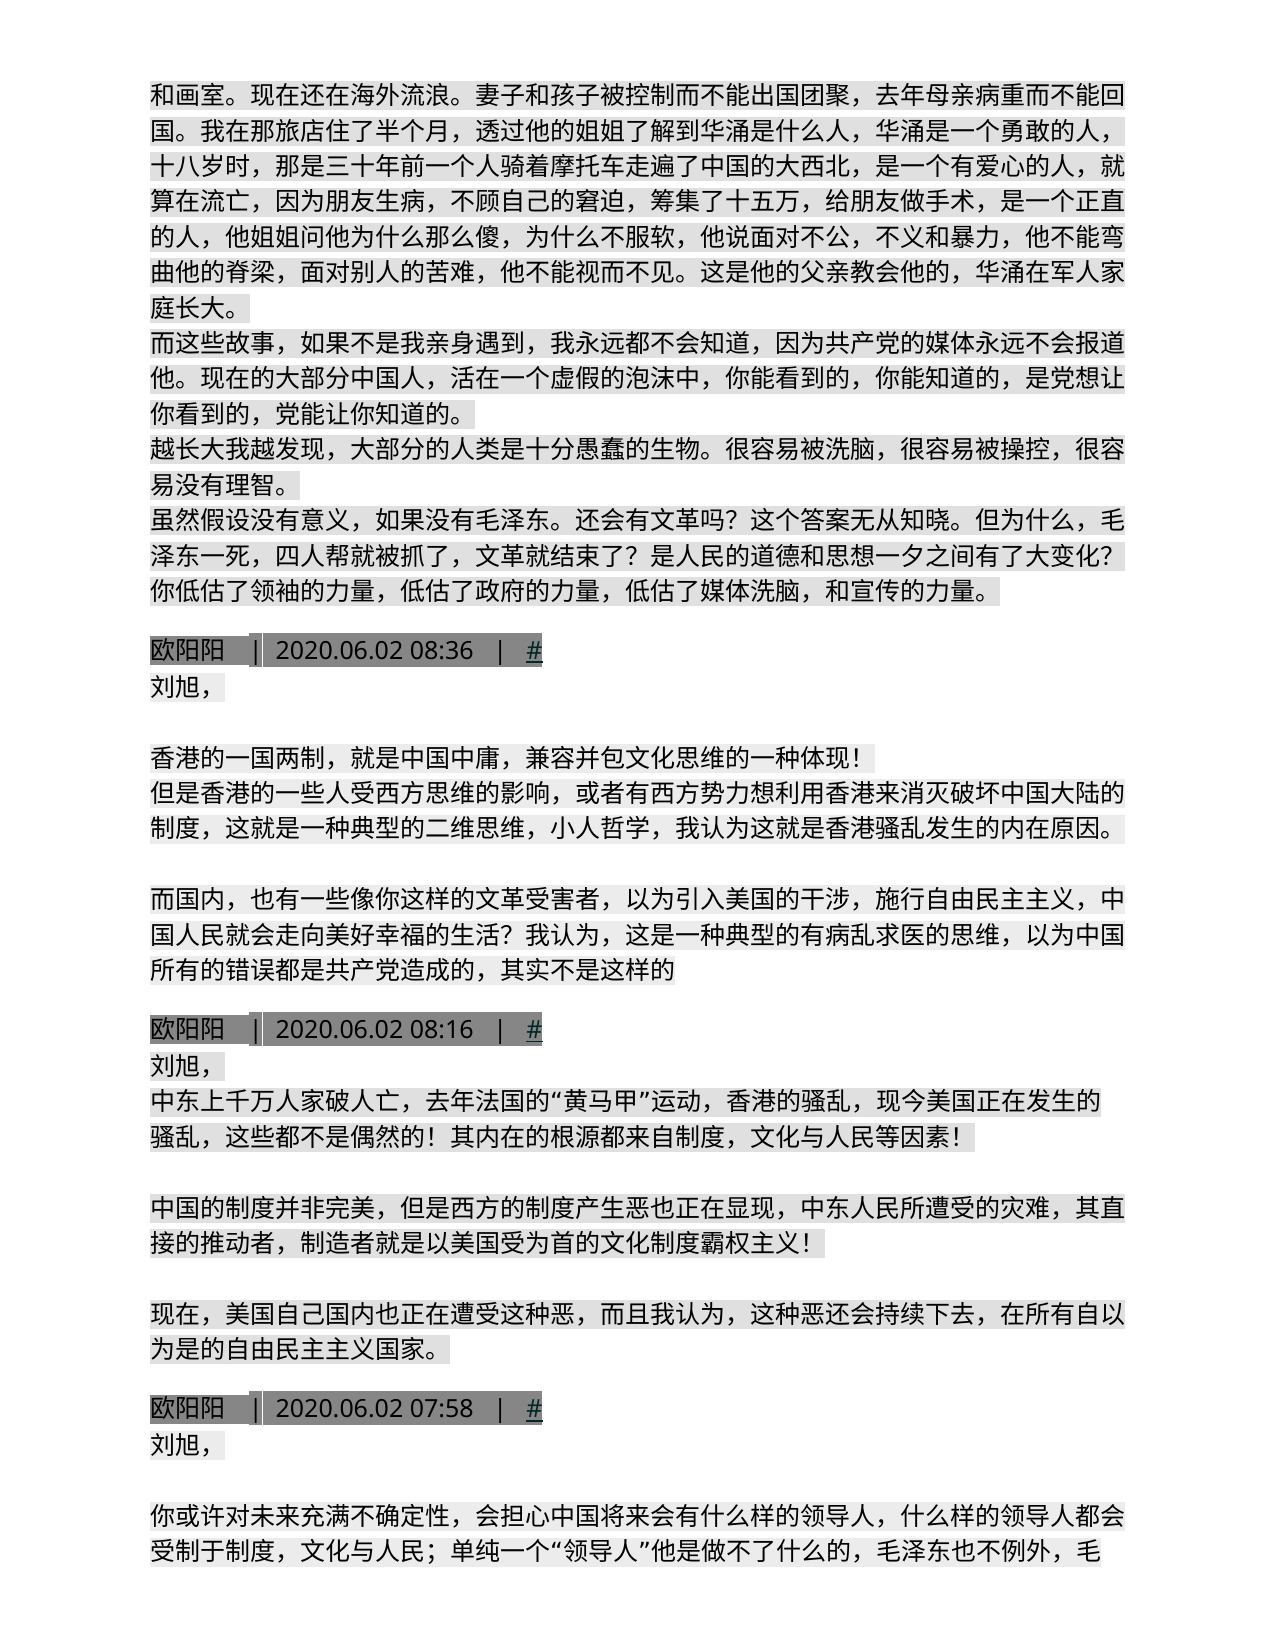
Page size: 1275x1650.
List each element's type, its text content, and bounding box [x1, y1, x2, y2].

text 刘旭， 你或许对未来充满不确定性，会担心中国将来会有什么样的领导人，什么样的领导人都会受制于制度，文化与人民；单纯一个“领导人”他是做不了什么的，毛泽东也不例外，毛 [150, 1425, 1125, 1567]
text 欧阳阳 | 2020.06.02 08:16 | # [150, 1010, 1125, 1046]
text 和画室。现在还在海外流浪。妻子和孩子被控制而不能出国团聚，去年母亲病重而不能回国。我在那旅店住了半个月，透过他的姐姐了解到华涌是什么人，华涌是一个勇敢的人，十八岁时，那是三十年前一个人骑着摩托车走遍了中国的大西北，是一个有爱心的人，就算在流亡，因为朋友生病，不顾自己的窘迫，筹集了十五万，给朋友做手术，是一个正直的人，他姐姐问他为什么那么傻，为什么不服软，他说面对不公，不义和暴力，他不能弯曲他的脊梁，面对别人的苦难，他不能视而不见。这是他的父亲教会他的，华涌在军人家庭长大。 而这些故事，如果不是我亲身遇到，我永远都不会知道，因为共产党的媒体永远不会报道他。现在的大部分中国人，活在一个虚假的泡沫中，你能看到的，你能知道的，是党想让你看到的，党能让你知道的。 越长大我越发现，大部分的人类是十分愚蠢的生物。很容易被洗脑，很容易被操控，很容易没有理智。 虽然假设没有意义，如果没有毛泽东。还会有文革吗？这个答案无从知晓。但为什么，毛泽东一死，四人帮就被抓了，文革就结束了？是人民的道德和思想一夕之间有了大变化？ 你低估了领袖的力量，低估了政府的力量，低估了媒体洗脑，和宣传的力量。 [150, 75, 1125, 606]
text 刘旭， 香港的一国两制，就是中国中庸，兼容并包文化思维的一种体现！ 但是香港的一些人受西方思维的影响，或者有西方势力想利用香港来消灭破坏中国大陆的制度，这就是一种典型的二维思维，小人哲学，我认为这就是香港骚乱发生的内在原因。 而国内，也有一些像你这样的文革受害者，以为引入美国的干涉，施行自由民主主义，中国人民就会走向美好幸福的生活？我认为，这是一种典型的有病乱求医的思维，以为中国所有的错误都是共产党造成的，其实不是这样的 [150, 667, 1125, 985]
text 刘旭， 中东上千万人家破人亡，去年法国的“黄马甲”运动，香港的骚乱，现今美国正在发生的骚乱，这些都不是偶然的！其内在的根源都来自制度，文化与人民等因素！ 中国的制度并非完美，但是西方的制度产生恶也正在显现，中东人民所遭受的灾难，其直接的推动者，制造者就是以美国受为首的文化制度霸权主义！ 现在，美国自己国内也正在遭受这种恶，而且我认为，这种恶还会持续下去，在所有自以为是的自由民主主义国家。 [150, 1046, 1125, 1364]
text 欧阳阳 | 2020.06.02 08:36 | # [150, 631, 1125, 667]
text 欧阳阳 | 2020.06.02 07:58 | # [150, 1389, 1125, 1425]
